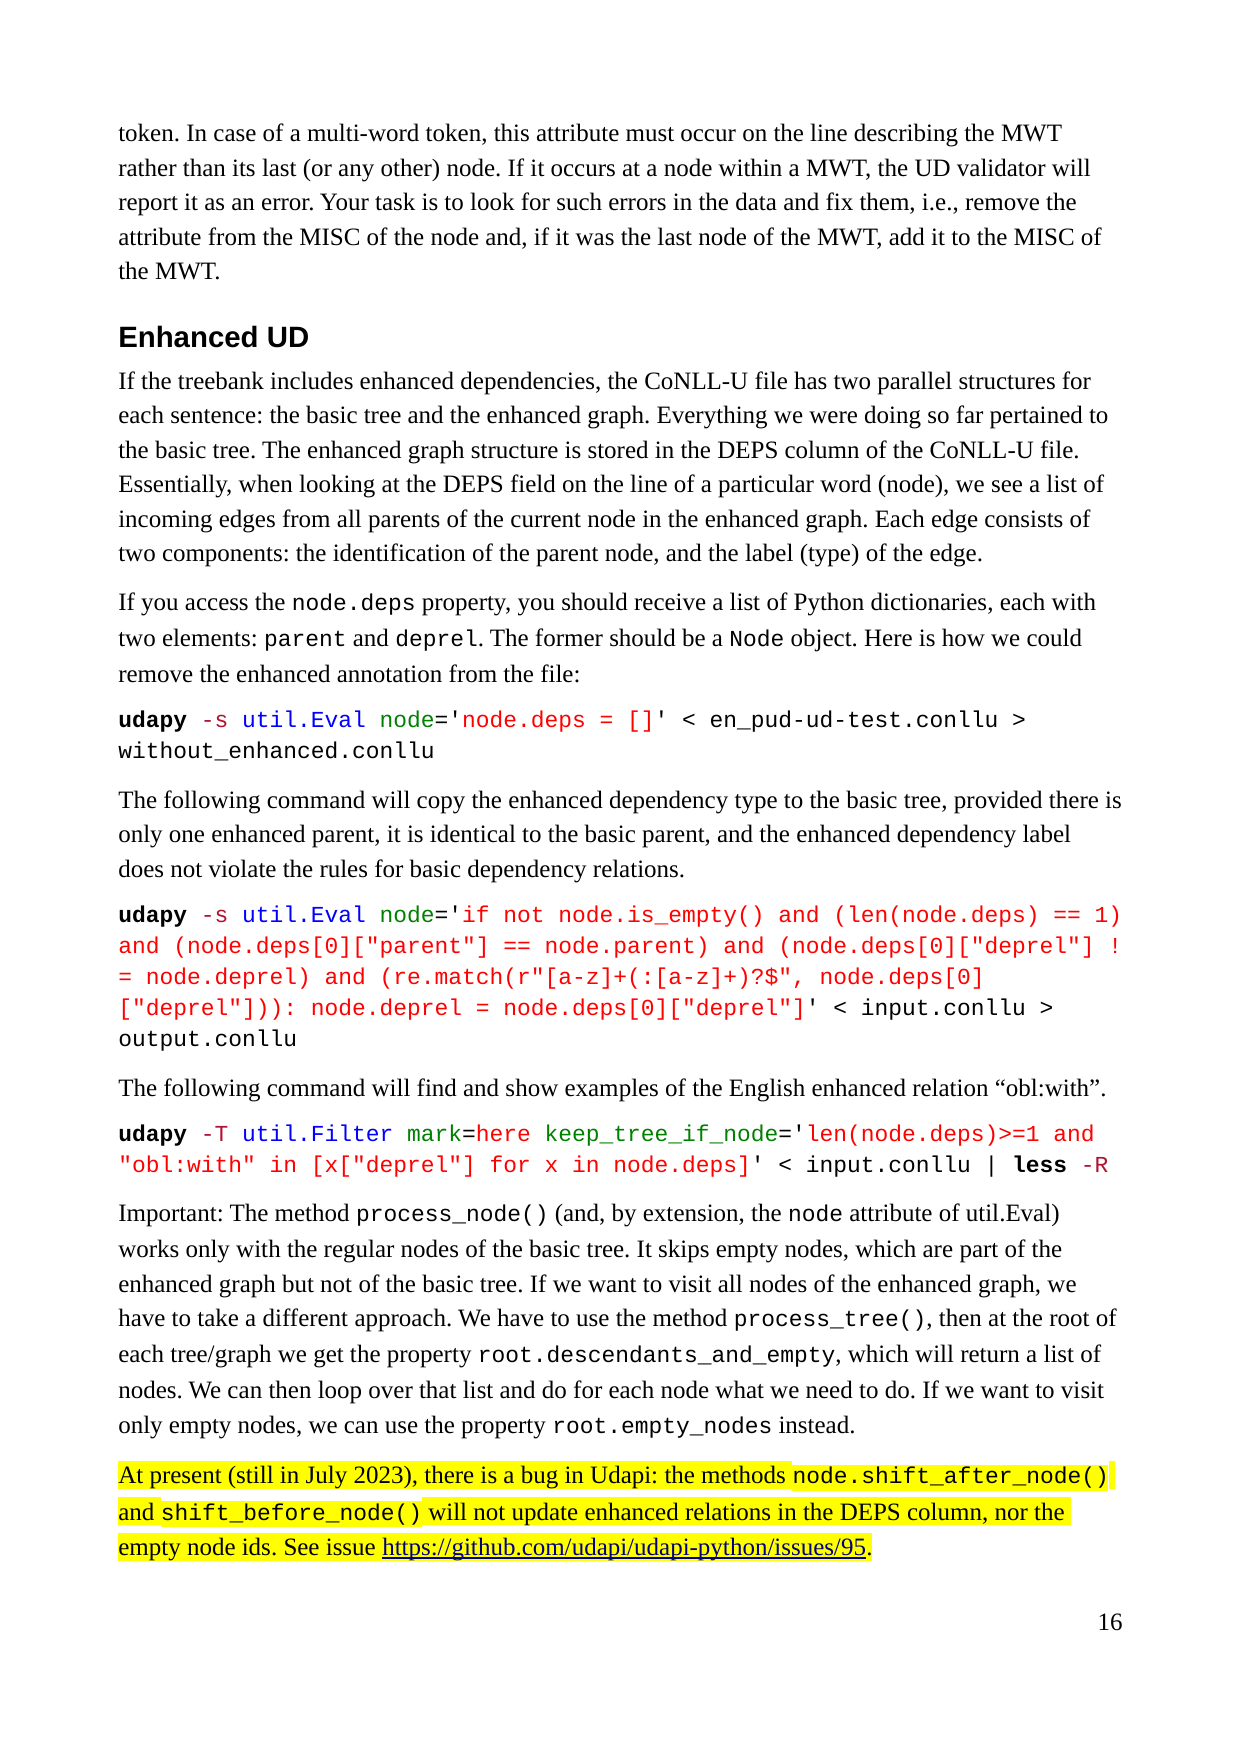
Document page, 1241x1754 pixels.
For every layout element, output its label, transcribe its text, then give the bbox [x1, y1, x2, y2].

text At present (still in July 2023), there is a bug in Udapi: the methods node.shift_after_node() and shift_before_node() will not update enhanced relations in the DEPS column, nor the empty node ids. See issue https://github.com/udapi/udapi-python/issues/95. [118, 1461, 1122, 1561]
text udapy -T util.Filter mark=here keep_tree_if_node='len(node.deps)>=1 and "obl:with" in [x["deprel"] for x in node.deps]' < input.conllu | less -R [118, 1122, 1122, 1179]
text Important: The method process_node() (and, by extension, the node attribute of util.Eval) works only with the regular nodes of the basic tree. It skips empty nodes, which are part of the enhanced graph but not of the basic tree. If we want to visit all nodes of the enhanced graph, we have to take a different approach. We have to use the method process_tree(), then at the root of each tree/graph we get the property root.descendants_and_empty, which will return a list of nodes. We can then loop over that list and do for each node what we need to do. If we want to visit only empty nodes, we can use the property root.empty_nodes instead. [118, 1198, 1122, 1440]
text If you access the node.deps property, you should receive a list of Python dictionaries, each with two elements: parent and deprel. The former should be a Node object. Here is how we could remove the enhanced annotation from the file: [118, 587, 1122, 688]
text udapy -s util.Eval node='if not node.is_empty() and (len(node.deps) == 1) and (node.deps[0]["parent"] == node.parent) and (node.deps[0]["deprel"] != node.deprel) and (re.match(r"[a-z]+(:[a-z]+)?$", node.deps[0]["deprel"])): node.deprel = node.deps[0]["deprel"]' < input.conllu > output.conllu [118, 903, 1122, 1053]
text The following command will find and show examples of the English enhanced relation “obl:with”. [118, 1073, 1122, 1102]
text udapy -s util.Eval node='node.deps = []' < en_pud-ud-test.conllu > without_enhanced.conllu [118, 708, 1122, 765]
text If the treebank includes enhanced dependencies, the CoNLL-U file has two parallel structures for each sentence: the basic tree and the enhanced graph. Everything we were doing so far pertained to the basic tree. The enhanced graph structure is stored in the DEPS column of the CoNLL-U file. Essentially, when looking at the DEPS field on the line of a particular word (node), we see a list of incoming edges from all parents of the current node in the enhanced graph. Each edge consists of two components: the identification of the parent node, and the label (type) of the edge. [118, 366, 1122, 567]
text token. In case of a multi-word token, this attribute must occur on the line describing the MWT rather than its last (or any other) node. If it occurs at a node within a MWT, the UD validator will report it as an error. Your task is to look for such errors in the data and fix them, i.e., remove the attribute from the MISC of the node and, if it was the last node of the MWT, add it to the MISC of the MWT. [118, 118, 1122, 285]
text The following command will copy the enhanced dependency type to the basic tree, provided there is only one enhanced parent, it is identical to the basic parent, and the enhanced dependency label does not violate the rules for basic dependency relations. [118, 785, 1122, 883]
subtitle Enhanced UD [118, 320, 1122, 353]
